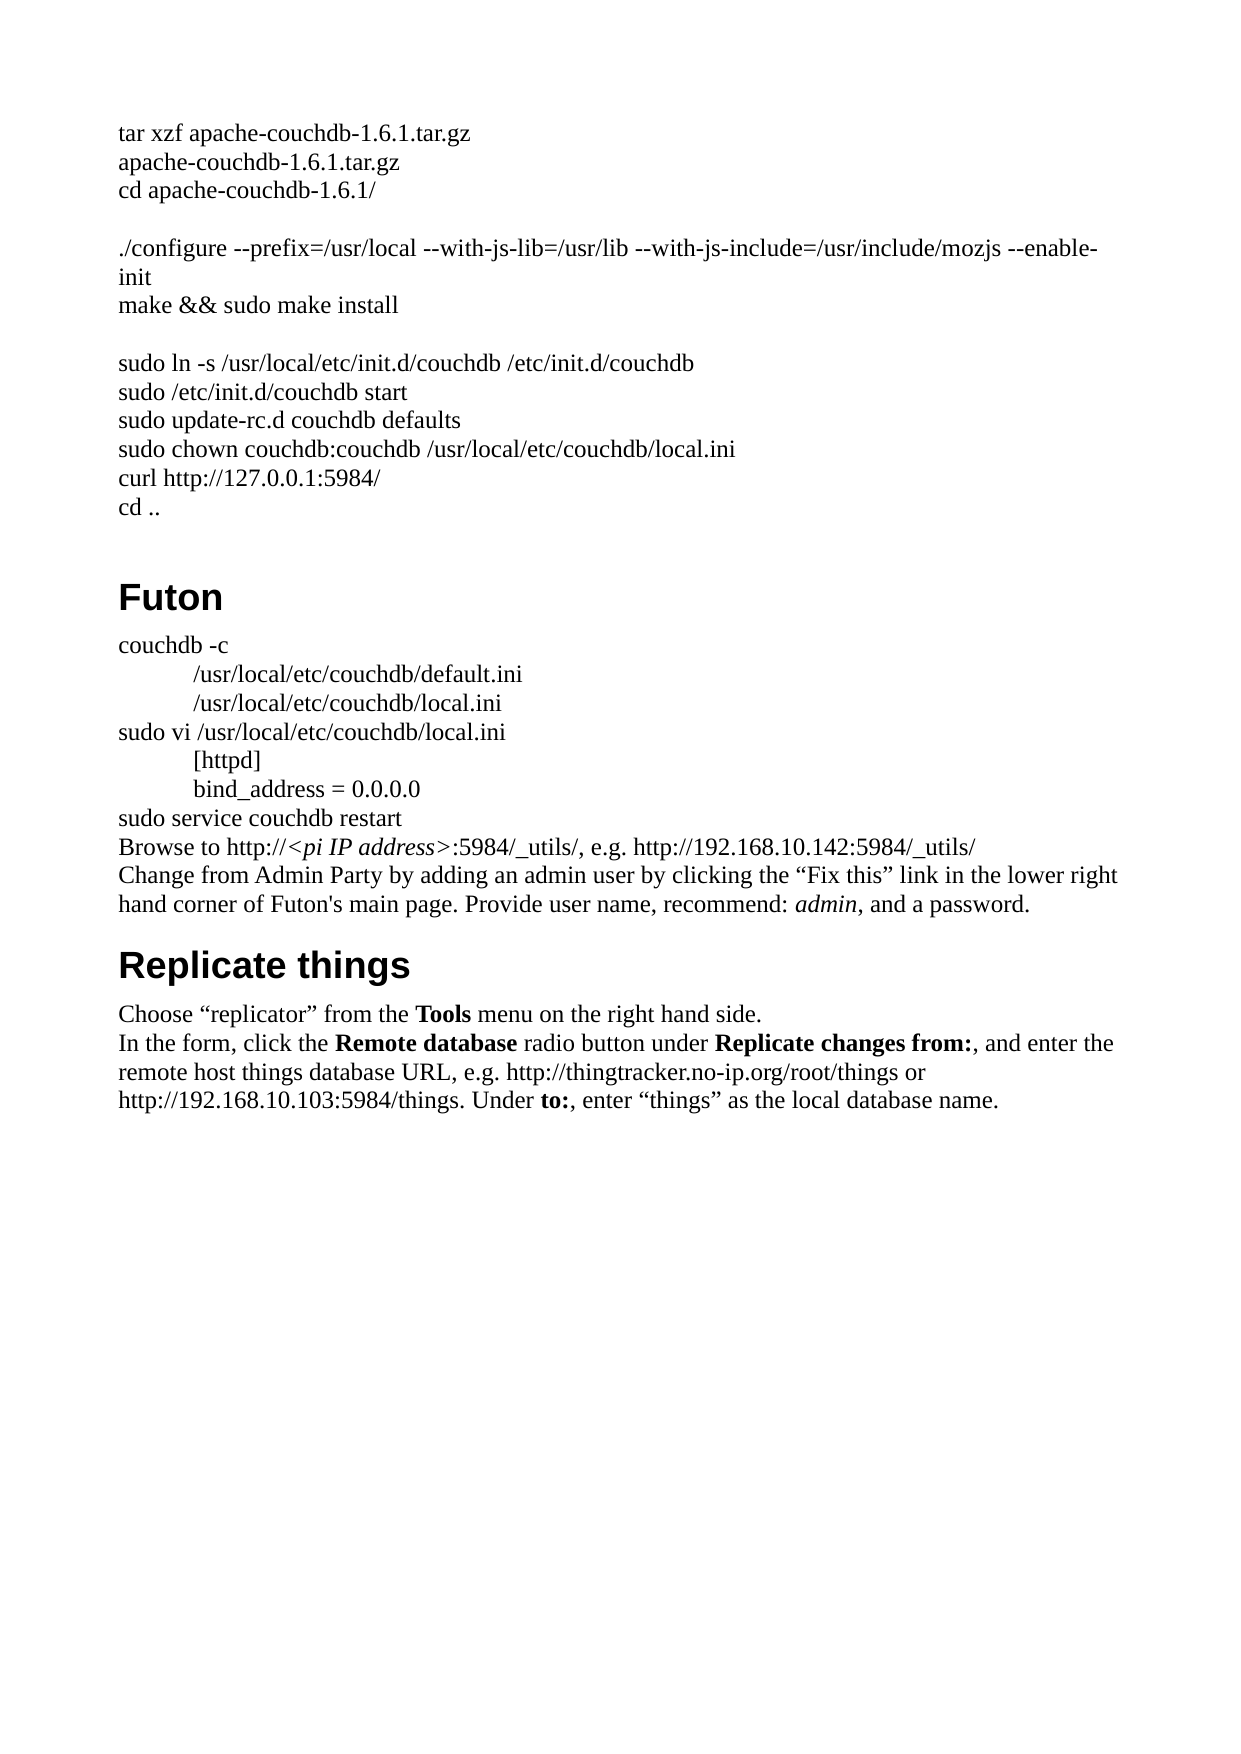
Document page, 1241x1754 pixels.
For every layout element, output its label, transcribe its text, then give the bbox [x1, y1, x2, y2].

text sudo ln -s /usr/local/etc/init.d/couchdb /etc/init.d/couchdb [118, 348, 1122, 377]
text make && sudo make install [118, 291, 1122, 319]
text /usr/local/etc/couchdb/local.ini [118, 688, 1122, 717]
text curl http://127.0.0.1:5984/ [118, 463, 1122, 492]
text bind_address = 0.0.0.0 [118, 774, 1122, 803]
text tar xzf apache-couchdb-1.6.1.tar.gz [118, 118, 1122, 147]
text sudo /etc/init.d/couchdb start [118, 377, 1122, 406]
subtitle Replicate things [118, 943, 1122, 987]
text /usr/local/etc/couchdb/default.ini [118, 659, 1122, 688]
text couchdb -c [118, 631, 1122, 659]
text cd .. [118, 492, 1122, 521]
text apache-couchdb-1.6.1.tar.gz [118, 147, 1122, 176]
text sudo chown couchdb:couchdb /usr/local/etc/couchdb/local.ini [118, 434, 1122, 463]
text Browse to http://<pi IP address>:5984/_utils/, e.g. http://192.168.10.142:5984/_utils/ [118, 832, 1122, 861]
text sudo service couchdb restart [118, 803, 1122, 832]
text In the form, click the Remote database radio button under Replicate changes from:, and enter the remote host things database URL, e.g. http://thingtracker.no-ip.org/root/things or http://192.168.10.103:5984/things. Under to:, enter “things” as the local database name. [118, 1028, 1122, 1114]
text sudo update-rc.d couchdb defaults [118, 406, 1122, 434]
text [httpd] [118, 746, 1122, 774]
text sudo vi /usr/local/etc/couchdb/local.ini [118, 717, 1122, 746]
text cd apache-couchdb-1.6.1/ [118, 176, 1122, 204]
text Change from Admin Party by adding an admin user by clicking the “Fix this” link in the lower right hand corner of Futon's main page. Provide user name, recommend: admin, and a password. [118, 861, 1122, 918]
text ./configure --prefix=/usr/local --with-js-lib=/usr/lib --with-js-include=/usr/include/mozjs --enable-init [118, 233, 1122, 291]
subtitle Futon [118, 574, 1122, 618]
text Choose “replicator” from the Tools menu on the right hand side. [118, 999, 1122, 1028]
